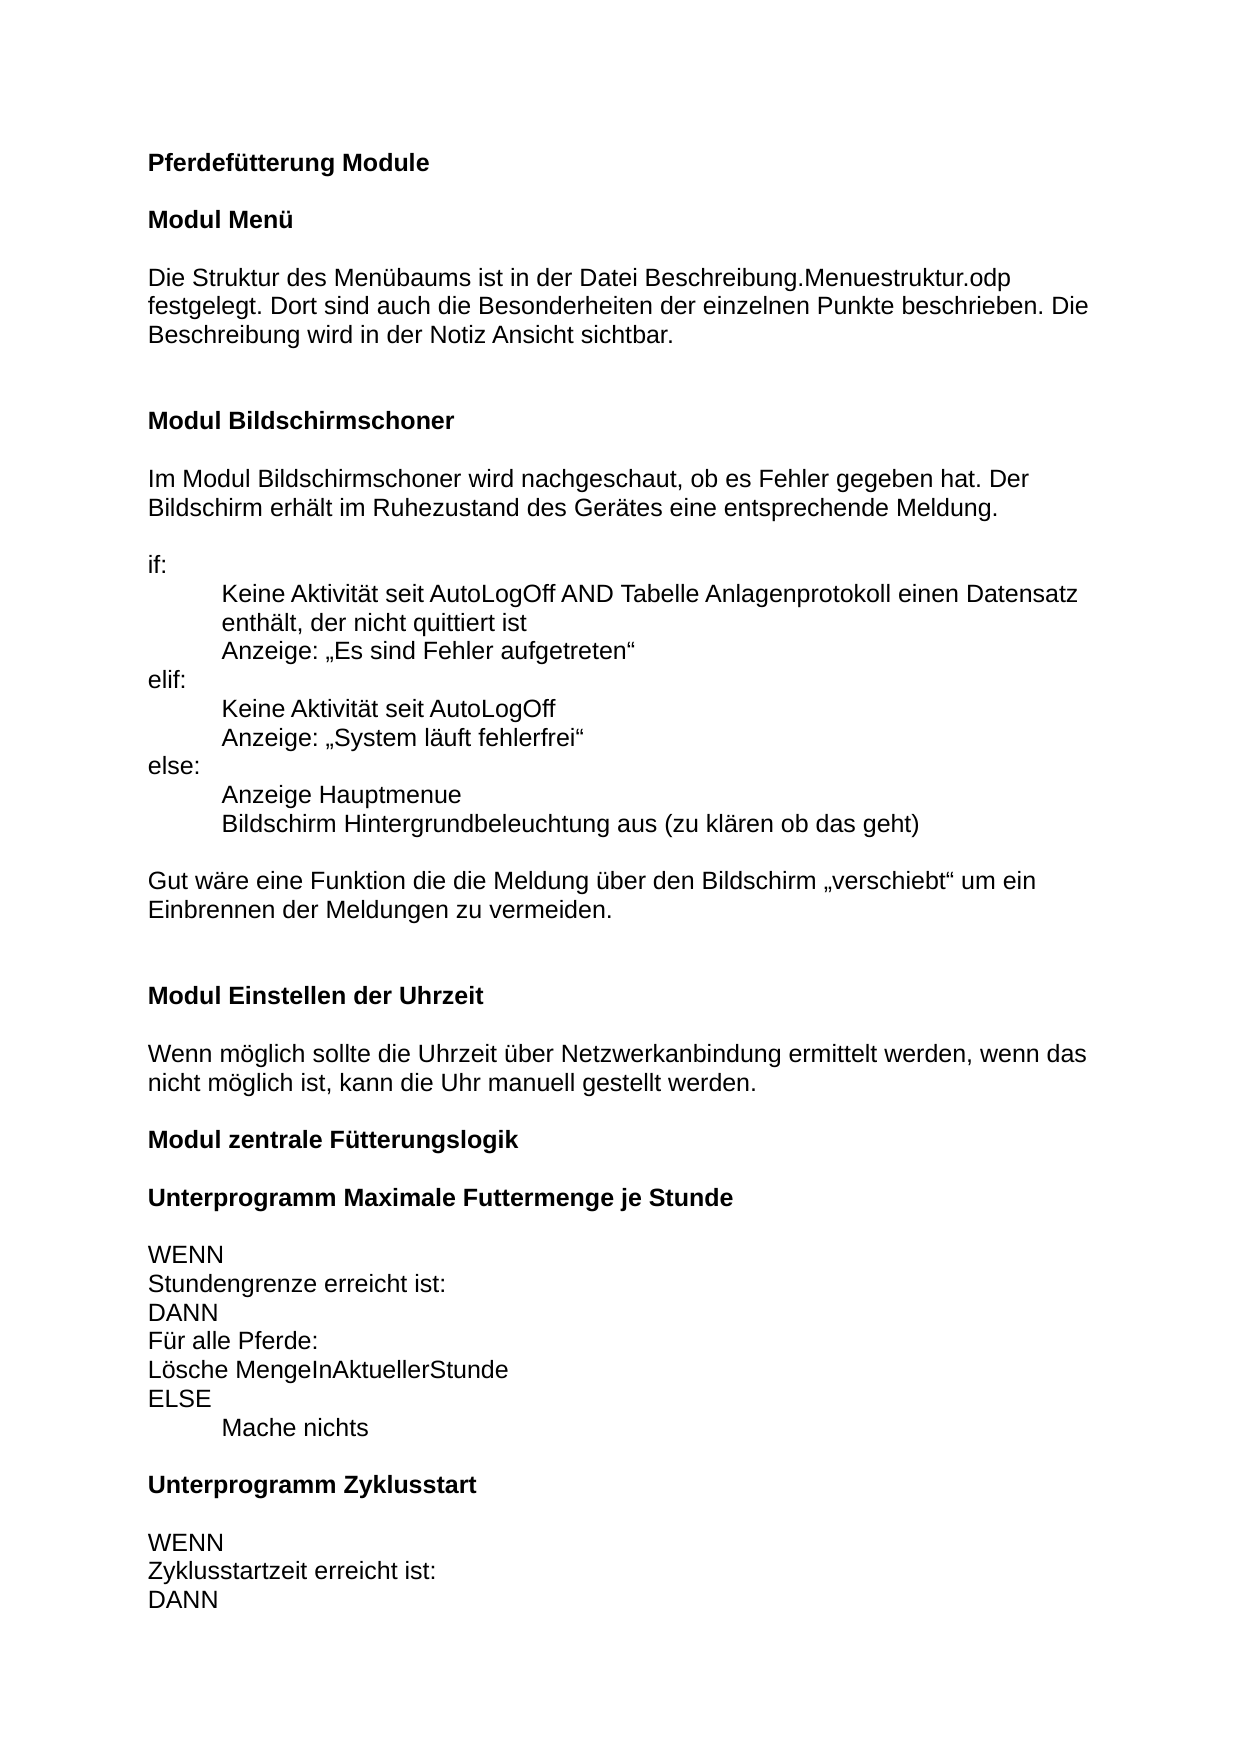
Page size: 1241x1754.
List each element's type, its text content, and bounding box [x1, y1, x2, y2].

text Anzeige Hauptmenue [148, 780, 1093, 809]
text Modul Menü [148, 205, 1093, 234]
text Unterprogramm Maximale Futtermenge je Stunde [148, 1183, 1093, 1211]
text DANN [148, 1585, 1093, 1614]
text Modul zentrale Fütterungslogik [148, 1125, 1093, 1154]
text WENN [148, 1240, 1093, 1269]
text Stundengrenze erreicht ist: [148, 1269, 1093, 1298]
text Anzeige: „System läuft fehlerfrei“ [148, 723, 1093, 751]
text Modul Bildschirmschoner [148, 406, 1093, 435]
text else: [148, 751, 1093, 780]
text elif: [148, 665, 1093, 694]
text Bildschirm Hintergrundbeleuchtung aus (zu klären ob das geht) [148, 809, 1093, 838]
text Keine Aktivität seit AutoLogOff [148, 694, 1093, 723]
text Im Modul Bildschirmschoner wird nachgeschaut, ob es Fehler gegeben hat. Der Bildschirm erhält im Ruhezustand des Gerätes eine entsprechende Meldung. [148, 464, 1093, 521]
text Unterprogramm Zyklusstart [148, 1470, 1093, 1499]
text ELSE [148, 1384, 1093, 1413]
text if: [148, 550, 1093, 579]
text Mache nichts [148, 1413, 1093, 1441]
text Die Struktur des Menübaums ist in der Datei Beschreibung.Menuestruktur.odp festgelegt. Dort sind auch die Besonderheiten der einzelnen Punkte beschrieben. Die Beschreibung wird in der Notiz Ansicht sichtbar. [148, 263, 1093, 349]
text Keine Aktivität seit AutoLogOff AND Tabelle Anlagenprotokoll einen Datensatz enthält, der nicht quittiert ist [148, 579, 1093, 636]
text Modul Einstellen der Uhrzeit [148, 981, 1093, 1010]
text Gut wäre eine Funktion die die Meldung über den Bildschirm „verschiebt“ um ein Einbrennen der Meldungen zu vermeiden. [148, 866, 1093, 924]
text Lösche MengeInAktuellerStunde [148, 1355, 1093, 1384]
text Pferdefütterung Module [148, 148, 1093, 176]
text DANN [148, 1298, 1093, 1326]
text Für alle Pferde: [148, 1326, 1093, 1355]
text Wenn möglich sollte die Uhrzeit über Netzwerkanbindung ermittelt werden, wenn das nicht möglich ist, kann die Uhr manuell gestellt werden. [148, 1039, 1093, 1096]
text WENN [148, 1528, 1093, 1556]
text Anzeige: „Es sind Fehler aufgetreten“ [148, 636, 1093, 665]
text Zyklusstartzeit erreicht ist: [148, 1556, 1093, 1585]
